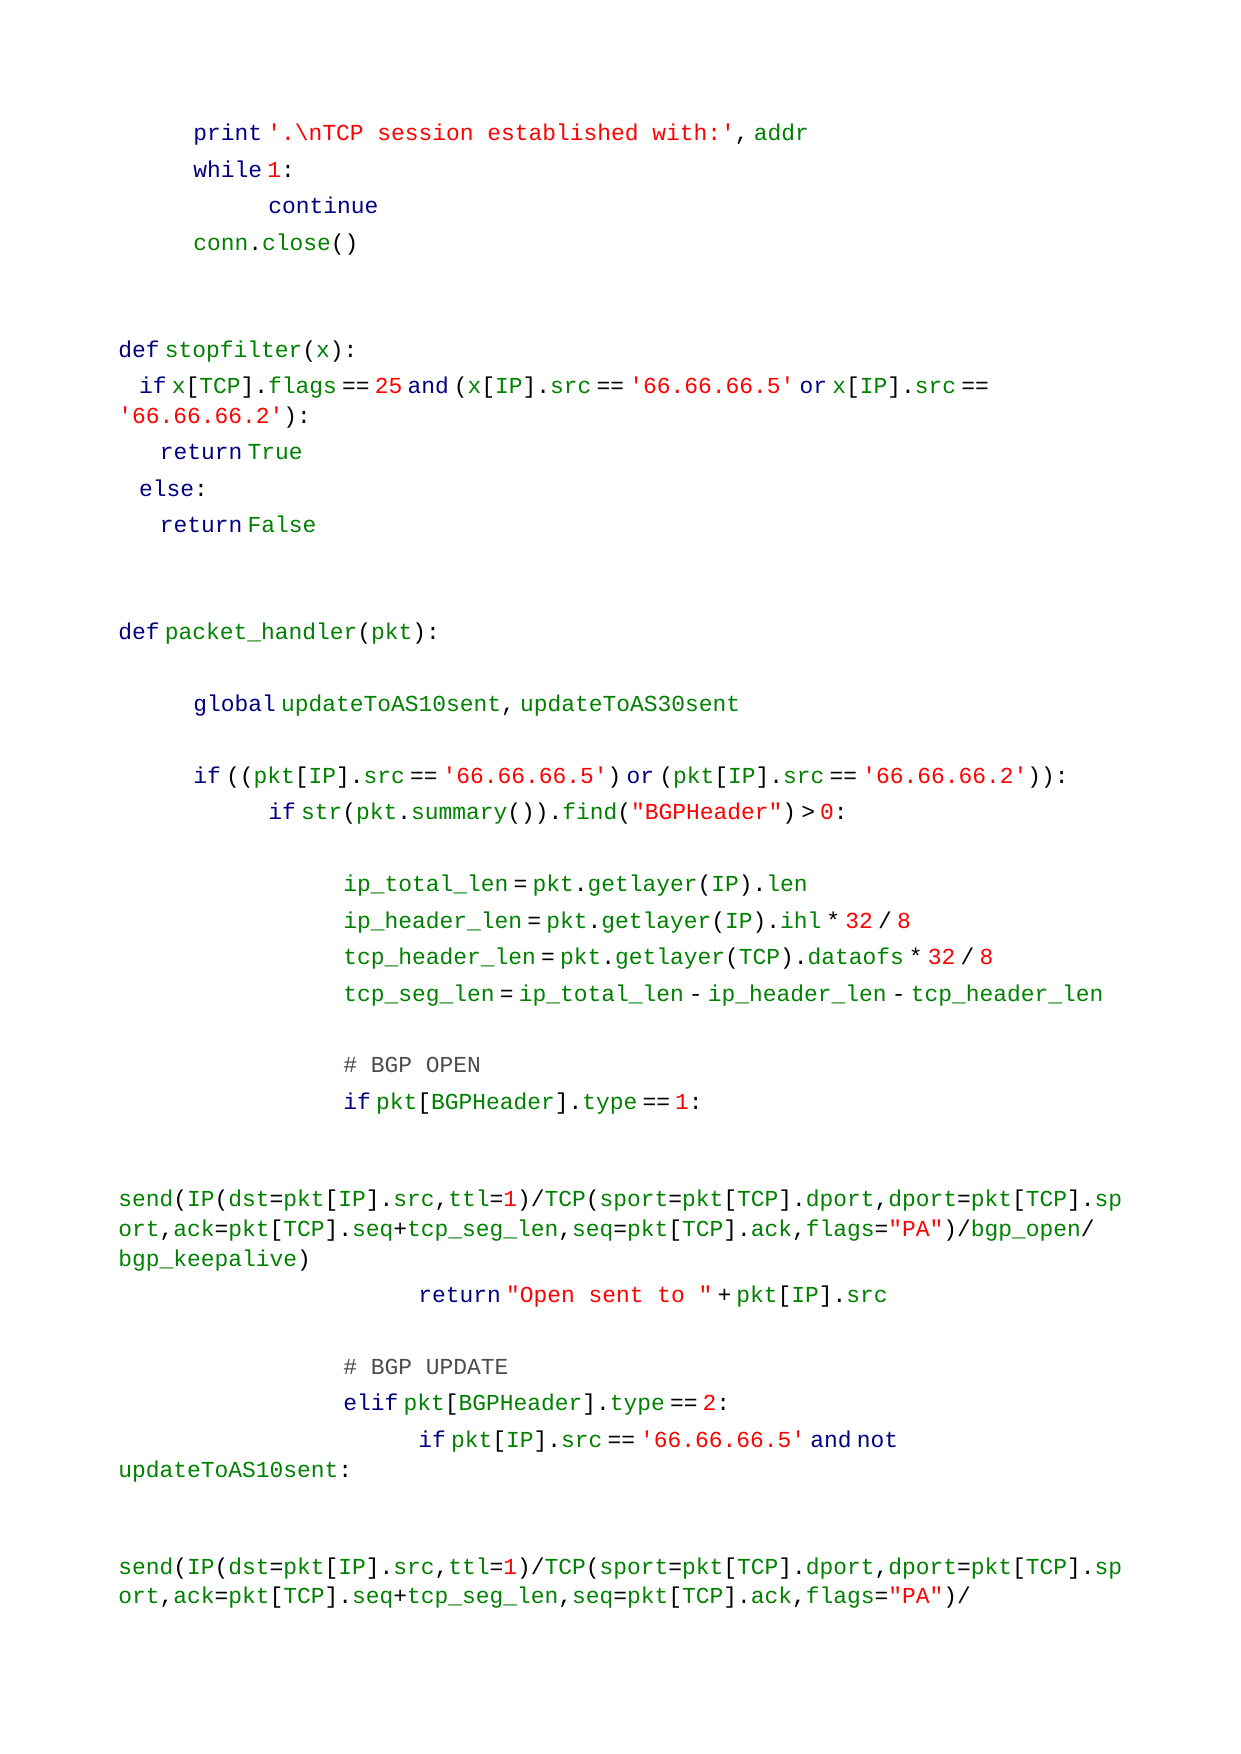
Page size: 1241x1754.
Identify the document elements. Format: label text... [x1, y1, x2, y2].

text global updateToAS10sent, updateToAS30sent [118, 689, 1122, 718]
text elif pkt[BGPHeader].type == 2: [118, 1388, 1122, 1418]
text conn.close() [118, 228, 1122, 257]
text tcp_seg_len = ip_total_len - ip_header_len - tcp_header_len [118, 979, 1122, 1008]
text send(IP(dst=pkt[IP].src,ttl=1)/TCP(sport=pkt[TCP].dport,dport=pkt[TCP].sport,ack=pkt[TCP].seq+tcp_seg_len,seq=pkt[TCP].ack,flags="PA")/ [118, 1491, 1122, 1611]
text def packet_handler(pkt): [118, 617, 1122, 646]
text if x[TCP].flags == 25 and (x[IP].src == '66.66.66.5' or x[IP].src == '66.66.66.2'): [118, 371, 1122, 430]
text return "Open sent to " + pkt[IP].src [118, 1280, 1122, 1309]
text # BGP OPEN [118, 1051, 1122, 1080]
text if str(pkt.summary()).find("BGPHeader") > 0: [118, 797, 1122, 827]
text if pkt[IP].src == '66.66.66.5' and not updateToAS10sent: [118, 1425, 1122, 1484]
text else: [118, 474, 1122, 503]
text ip_header_len = pkt.getlayer(IP).ihl * 32 / 8 [118, 906, 1122, 935]
text ip_total_len = pkt.getlayer(IP).len [118, 869, 1122, 898]
text if pkt[BGPHeader].type == 1: [118, 1087, 1122, 1116]
text send(IP(dst=pkt[IP].src,ttl=1)/TCP(sport=pkt[TCP].dport,dport=pkt[TCP].sport,ack=pkt[TCP].seq+tcp_seg_len,seq=pkt[TCP].ack,flags="PA")/bgp_open/bgp_keepalive) [118, 1124, 1122, 1273]
text tcp_header_len = pkt.getlayer(TCP).dataofs * 32 / 8 [118, 942, 1122, 971]
text print '.\nTCP session established with:', addr [118, 118, 1122, 147]
text def stopfilter(x): [118, 335, 1122, 364]
text return True [118, 437, 1122, 466]
text while 1: [118, 155, 1122, 184]
text return False [118, 510, 1122, 539]
text continue [118, 191, 1122, 220]
text if ((pkt[IP].src == '66.66.66.5') or (pkt[IP].src == '66.66.66.2')): [118, 761, 1122, 790]
text # BGP UPDATE [118, 1352, 1122, 1381]
